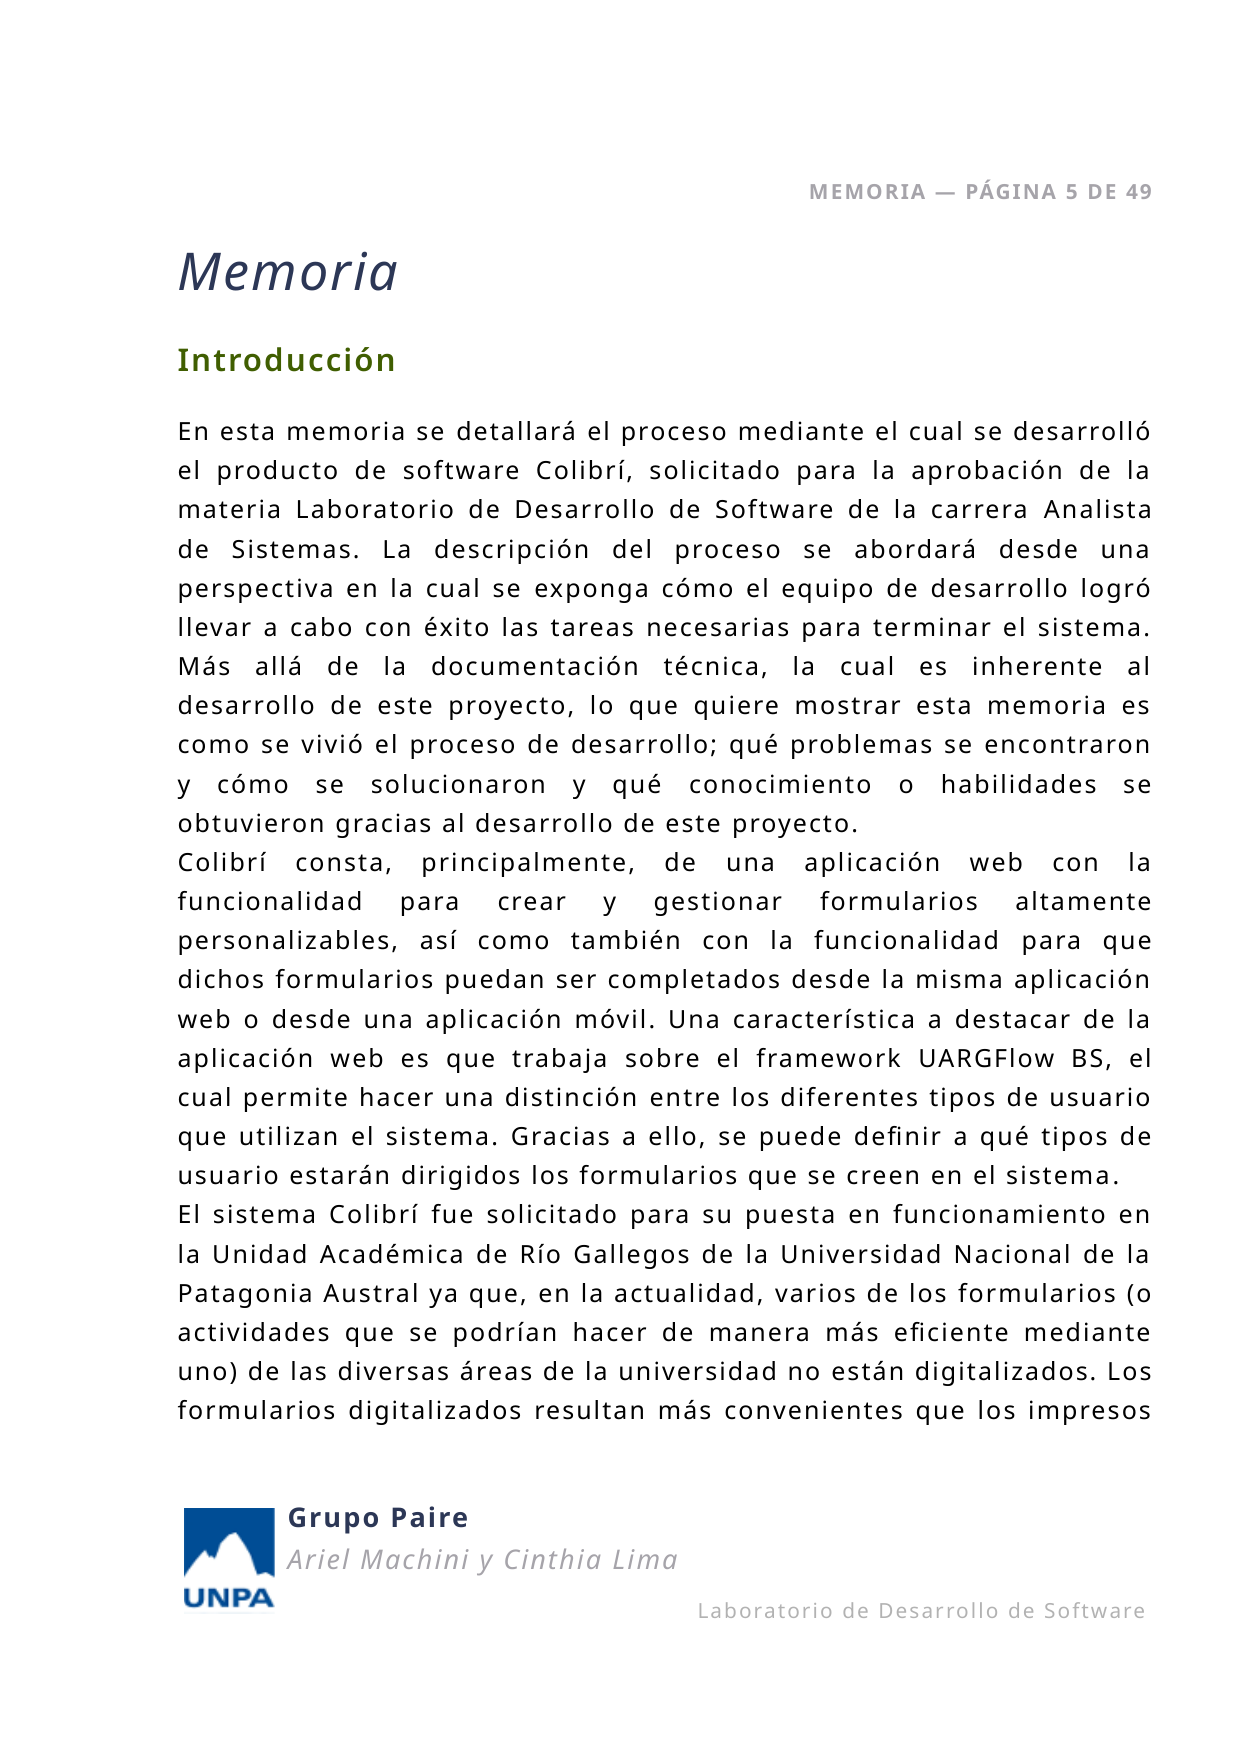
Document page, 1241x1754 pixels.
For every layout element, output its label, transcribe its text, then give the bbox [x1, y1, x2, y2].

text El sistema Colibrí fue solicitado para su puesta en funcionamiento en la Unidad Académica de Río Gallegos de la Universidad Nacional de la Patagonia Austral ya que, en la actualidad, varios de los formularios (o actividades que se podrían hacer de manera más eficiente mediante uno) de las diversas áreas de la universidad no están digitalizados. Los formularios digitalizados resultan más convenientes que los impresos [177, 1197, 1152, 1427]
text Memoria [177, 235, 1152, 306]
text Colibrí consta, principalmente, de una aplicación web con la funcionalidad para crear y gestionar formularios altamente personalizables, así como también con la funcionalidad para que dichos formularios puedan ser completados desde la misma aplicación web o desde una aplicación móvil. Una característica a destacar de la aplicación web es que trabaja sobre el framework UARGFlow BS, el cual permite hacer una distinción entre los diferentes tipos de usuario que utilizan el sistema. Gracias a ello, se puede definir a qué tipos de usuario estarán dirigidos los formularios que se creen en el sistema. [177, 845, 1152, 1192]
subtitle Introducción [177, 337, 1152, 380]
picture [184, 1508, 275, 1614]
text En esta memoria se detallará el proceso mediante el cual se desarrolló el producto de software Colibrí, solicitado para la aprobación de la materia Laboratorio de Desarrollo de Software de la carrera Analista de Sistemas. La descripción del proceso se abordará desde una perspectiva en la cual se exponga cómo el equipo de desarrollo logró llevar a cabo con éxito las tareas necesarias para terminar el sistema. Más allá de la documentación técnica, la cual es inherente al desarrollo de este proyecto, lo que quiere mostrar esta memoria es como se vivió el proceso de desarrollo; qué problemas se encontraron y cómo se solucionaron y qué conocimiento o habilidades se obtuvieron gracias al desarrollo de este proyecto. [177, 414, 1152, 839]
